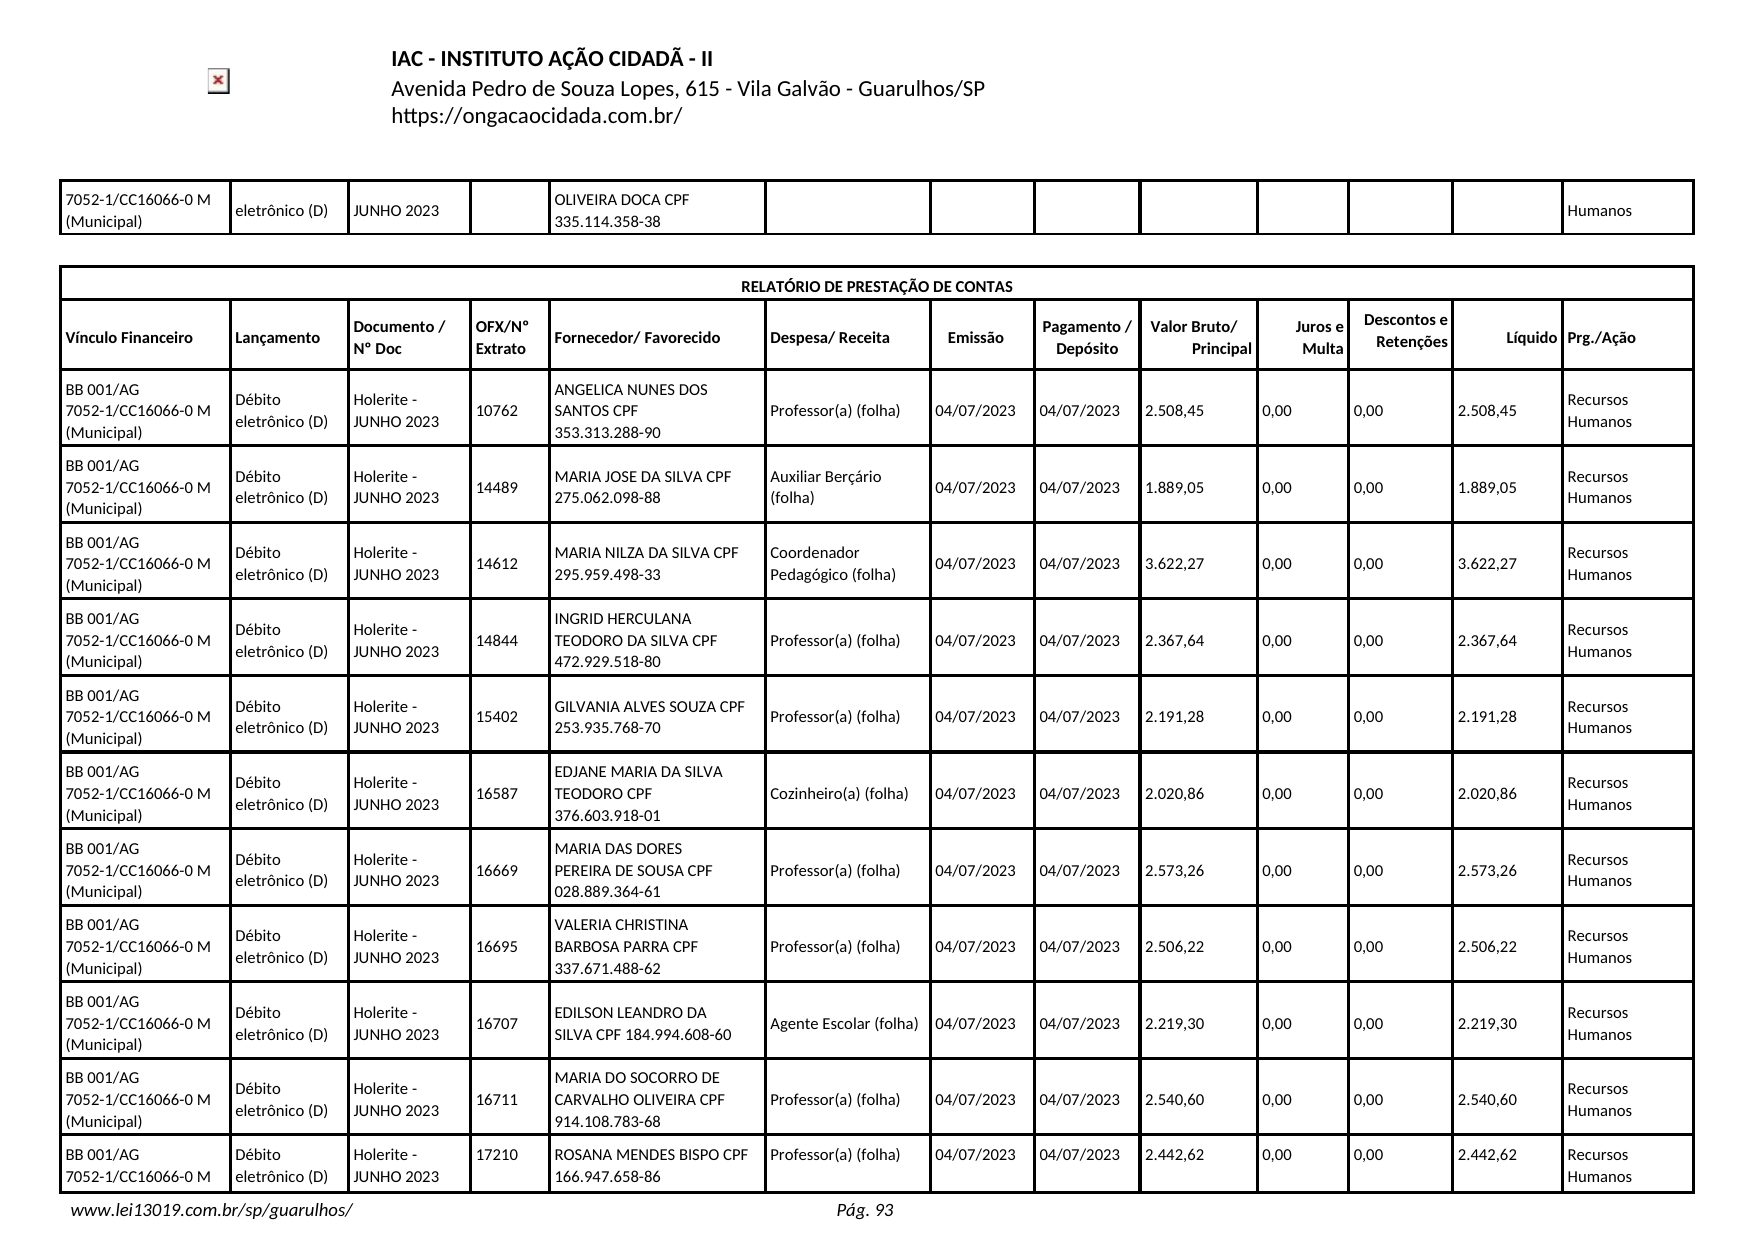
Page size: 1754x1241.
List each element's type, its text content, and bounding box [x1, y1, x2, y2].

table_cell Professor(a) (folha) [767, 907, 929, 980]
table_cell Holerite - JUNHO 2023 [350, 1060, 469, 1133]
table_cell MARIA JOSE DA SILVA CPF 275.062.098-88 [551, 447, 764, 521]
table_cell 04/07/2023 [932, 447, 1033, 521]
table_cell 04/07/2023 [1036, 830, 1138, 903]
table_cell Débito eletrônico (D) [232, 600, 347, 674]
table_cell Professor(a) (folha) [767, 600, 929, 674]
table_cell 04/07/2023 [932, 830, 1033, 903]
table_cell Recursos Humanos [1564, 754, 1692, 827]
table_cell 04/07/2023 [932, 983, 1033, 1057]
table_cell 16695 [472, 907, 548, 980]
table_cell 2.191,28 [1142, 677, 1256, 750]
table_cell [472, 182, 548, 233]
table_cell 04/07/2023 [1036, 1136, 1138, 1191]
table_cell BB 001/AG 7052-1/CC16066-0 M (Municipal) [62, 983, 229, 1057]
table_cell 10762 [472, 371, 548, 444]
table_cell EDILSON LEANDRO DA SILVA CPF 184.994.608-60 [551, 983, 764, 1057]
table_cell Holerite - JUNHO 2023 [350, 677, 469, 750]
table_cell BB 001/AG 7052-1/CC16066-0 M (Municipal) [62, 1060, 229, 1133]
table_cell 0,00 [1350, 983, 1451, 1057]
table_cell BB 001/AG 7052-1/CC16066-0 M (Municipal) [62, 524, 229, 597]
table_cell 14489 [472, 447, 548, 521]
table_cell Débito eletrônico (D) [232, 371, 347, 444]
table_cell Professor(a) (folha) [767, 1136, 929, 1191]
table_cell Pagamento / Depósito [1036, 301, 1138, 368]
table_cell 04/07/2023 [932, 907, 1033, 980]
table_cell 0,00 [1259, 371, 1347, 444]
table_cell 2.442,62 [1142, 1136, 1256, 1191]
table_cell Recursos Humanos [1564, 907, 1692, 980]
table_cell 0,00 [1350, 447, 1451, 521]
table_cell Professor(a) (folha) [767, 371, 929, 444]
table_cell Descontos e Retenções [1350, 301, 1451, 368]
table_cell Líquido [1454, 301, 1561, 368]
table_cell 17210 [472, 1136, 548, 1191]
table_cell 2.367,64 [1142, 600, 1256, 674]
table_cell 04/07/2023 [1036, 1060, 1138, 1133]
table_cell 04/07/2023 [932, 1060, 1033, 1133]
picture [207, 68, 230, 94]
table_cell [932, 182, 1033, 233]
table_cell 04/07/2023 [1036, 600, 1138, 674]
table_cell 16587 [472, 754, 548, 827]
table_cell 3.622,27 [1454, 524, 1561, 597]
table_cell Coordenador Pedagógico (folha) [767, 524, 929, 597]
table_cell 1.889,05 [1142, 447, 1256, 521]
table_cell 0,00 [1259, 447, 1347, 521]
table_cell 1.889,05 [1454, 447, 1561, 521]
table_cell Documento / Nº Doc [350, 301, 469, 368]
table_cell [1142, 182, 1256, 233]
table_cell Recursos Humanos [1564, 677, 1692, 750]
table_cell 16669 [472, 830, 548, 903]
table_cell Professor(a) (folha) [767, 677, 929, 750]
table_cell 0,00 [1350, 830, 1451, 903]
table_cell 0,00 [1350, 1136, 1451, 1191]
table_cell Recursos Humanos [1564, 447, 1692, 521]
table_cell [1350, 182, 1451, 233]
table_cell 2.219,30 [1454, 983, 1561, 1057]
table_cell 2.191,28 [1454, 677, 1561, 750]
table_cell 0,00 [1350, 371, 1451, 444]
table_cell 04/07/2023 [1036, 983, 1138, 1057]
table_cell 0,00 [1350, 907, 1451, 980]
table_cell Valor Bruto/ Principal [1142, 301, 1256, 368]
table_cell Débito eletrônico (D) [232, 754, 347, 827]
table_cell 04/07/2023 [1036, 524, 1138, 597]
table_cell 0,00 [1259, 754, 1347, 827]
table_cell OLIVEIRA DOCA CPF 335.114.358-38 [551, 182, 764, 233]
table_cell eletrônico (D) [232, 182, 347, 233]
table_cell Holerite - JUNHO 2023 [350, 371, 469, 444]
table_cell Recursos Humanos [1564, 983, 1692, 1057]
table_cell Recursos Humanos [1564, 524, 1692, 597]
table_cell Holerite - JUNHO 2023 [350, 983, 469, 1057]
table_cell 0,00 [1259, 1060, 1347, 1133]
table_cell 0,00 [1259, 830, 1347, 903]
table_cell Holerite - JUNHO 2023 [350, 1136, 469, 1191]
table_cell 2.573,26 [1142, 830, 1256, 903]
table_cell 04/07/2023 [1036, 907, 1138, 980]
table_cell Holerite - JUNHO 2023 [350, 907, 469, 980]
table_cell 04/07/2023 [1036, 754, 1138, 827]
table_cell Juros e Multa [1259, 301, 1347, 368]
table_cell Despesa/ Receita [767, 301, 929, 368]
table_cell 2.506,22 [1454, 907, 1561, 980]
table_cell Lançamento [232, 301, 347, 368]
table_cell 04/07/2023 [1036, 677, 1138, 750]
table_cell Prg./Ação [1564, 301, 1692, 368]
table_cell 0,00 [1350, 754, 1451, 827]
table_cell Recursos Humanos [1564, 1136, 1692, 1191]
table_cell MARIA DO SOCORRO DE CARVALHO OLIVEIRA CPF 914.108.783-68 [551, 1060, 764, 1133]
table_cell 2.540,60 [1142, 1060, 1256, 1133]
table_cell 0,00 [1350, 524, 1451, 597]
table_cell 2.573,26 [1454, 830, 1561, 903]
table_cell 2.367,64 [1454, 600, 1561, 674]
table_cell 0,00 [1259, 1136, 1347, 1191]
table_cell [767, 182, 929, 233]
table_cell 2.506,22 [1142, 907, 1256, 980]
table_cell Holerite - JUNHO 2023 [350, 447, 469, 521]
table_cell Professor(a) (folha) [767, 830, 929, 903]
table_cell 04/07/2023 [932, 1136, 1033, 1191]
table_cell Recursos Humanos [1564, 830, 1692, 903]
table_cell BB 001/AG 7052-1/CC16066-0 M (Municipal) [62, 677, 229, 750]
table_cell Débito eletrônico (D) [232, 677, 347, 750]
table_cell 2.508,45 [1142, 371, 1256, 444]
table_cell Recursos Humanos [1564, 1060, 1692, 1133]
table_cell 04/07/2023 [1036, 447, 1138, 521]
table_cell 04/07/2023 [932, 677, 1033, 750]
table_cell Professor(a) (folha) [767, 1060, 929, 1133]
table_cell VALERIA CHRISTINA BARBOSA PARRA CPF 337.671.488-62 [551, 907, 764, 980]
table_cell Débito eletrônico (D) [232, 447, 347, 521]
table_cell ANGELICA NUNES DOS SANTOS CPF 353.313.288-90 [551, 371, 764, 444]
table_cell 16711 [472, 1060, 548, 1133]
table_cell BB 001/AG 7052-1/CC16066-0 M (Municipal) [62, 754, 229, 827]
table_cell Débito eletrônico (D) [232, 1060, 347, 1133]
table_cell 0,00 [1259, 600, 1347, 674]
table_cell BB 001/AG 7052-1/CC16066-0 M (Municipal) [62, 371, 229, 444]
table_cell BB 001/AG 7052-1/CC16066-0 M (Municipal) [62, 830, 229, 903]
table_cell 04/07/2023 [932, 600, 1033, 674]
table_cell 04/07/2023 [932, 371, 1033, 444]
table_cell 0,00 [1259, 983, 1347, 1057]
table_cell 15402 [472, 677, 548, 750]
table_cell Recursos Humanos [1564, 371, 1692, 444]
table_cell BB 001/AG 7052-1/CC16066-0 M (Municipal) [62, 600, 229, 674]
table_cell BB 001/AG 7052-1/CC16066-0 M (Municipal) [62, 907, 229, 980]
table_cell Holerite - JUNHO 2023 [350, 600, 469, 674]
table_cell Holerite - JUNHO 2023 [350, 754, 469, 827]
table_cell 3.622,27 [1142, 524, 1256, 597]
table_cell 2.508,45 [1454, 371, 1561, 444]
table_cell 04/07/2023 [1036, 371, 1138, 444]
table_cell Débito eletrônico (D) [232, 907, 347, 980]
table_cell BB 001/AG 7052-1/CC16066-0 M [62, 1136, 229, 1191]
table_cell Holerite - JUNHO 2023 [350, 524, 469, 597]
table_cell 0,00 [1350, 600, 1451, 674]
table_cell 0,00 [1350, 1060, 1451, 1133]
table_cell Holerite - JUNHO 2023 [350, 830, 469, 903]
table_cell Débito eletrônico (D) [232, 830, 347, 903]
table_cell BB 001/AG 7052-1/CC16066-0 M (Municipal) [62, 447, 229, 521]
table_cell Cozinheiro(a) (folha) [767, 754, 929, 827]
table_cell 0,00 [1259, 907, 1347, 980]
table_cell 14844 [472, 600, 548, 674]
table_cell ROSANA MENDES BISPO CPF 166.947.658-86 [551, 1136, 764, 1191]
table_cell 0,00 [1350, 677, 1451, 750]
table_cell Débito eletrônico (D) [232, 1136, 347, 1191]
table_cell Humanos [1564, 182, 1692, 233]
table_cell 14612 [472, 524, 548, 597]
table_cell 2.219,30 [1142, 983, 1256, 1057]
table_cell EDJANE MARIA DA SILVA TEODORO CPF 376.603.918-01 [551, 754, 764, 827]
table_cell Agente Escolar (folha) [767, 983, 929, 1057]
table_cell Recursos Humanos [1564, 600, 1692, 674]
table_cell Emissão [932, 301, 1033, 368]
table_cell 0,00 [1259, 677, 1347, 750]
table_header RELATÓRIO DE PRESTAÇÃO DE CONTAS [62, 268, 1692, 298]
table_cell 04/07/2023 [932, 524, 1033, 597]
table_cell 04/07/2023 [932, 754, 1033, 827]
table_cell [1259, 182, 1347, 233]
table_cell 16707 [472, 983, 548, 1057]
table_cell Fornecedor/ Favorecido [551, 301, 764, 368]
table_cell 2.020,86 [1454, 754, 1561, 827]
table_cell Débito eletrônico (D) [232, 524, 347, 597]
table_cell INGRID HERCULANA TEODORO DA SILVA CPF 472.929.518-80 [551, 600, 764, 674]
table_cell MARIA DAS DORES PEREIRA DE SOUSA CPF 028.889.364-61 [551, 830, 764, 903]
table_cell 7052-1/CC16066-0 M (Municipal) [62, 182, 229, 233]
table_cell 2.442,62 [1454, 1136, 1561, 1191]
table_cell MARIA NILZA DA SILVA CPF 295.959.498-33 [551, 524, 764, 597]
table_cell GILVANIA ALVES SOUZA CPF 253.935.768-70 [551, 677, 764, 750]
table_cell OFX/Nº Extrato [472, 301, 548, 368]
table_cell 0,00 [1259, 524, 1347, 597]
table_cell Vínculo Financeiro [62, 301, 229, 368]
table_cell 2.020,86 [1142, 754, 1256, 827]
table_cell [1454, 182, 1561, 233]
table_cell 2.540,60 [1454, 1060, 1561, 1133]
table_cell Débito eletrônico (D) [232, 983, 347, 1057]
table_cell [1036, 182, 1138, 233]
table_cell Auxiliar Berçário (folha) [767, 447, 929, 521]
table_cell - JUNHO 2023 [350, 182, 469, 233]
